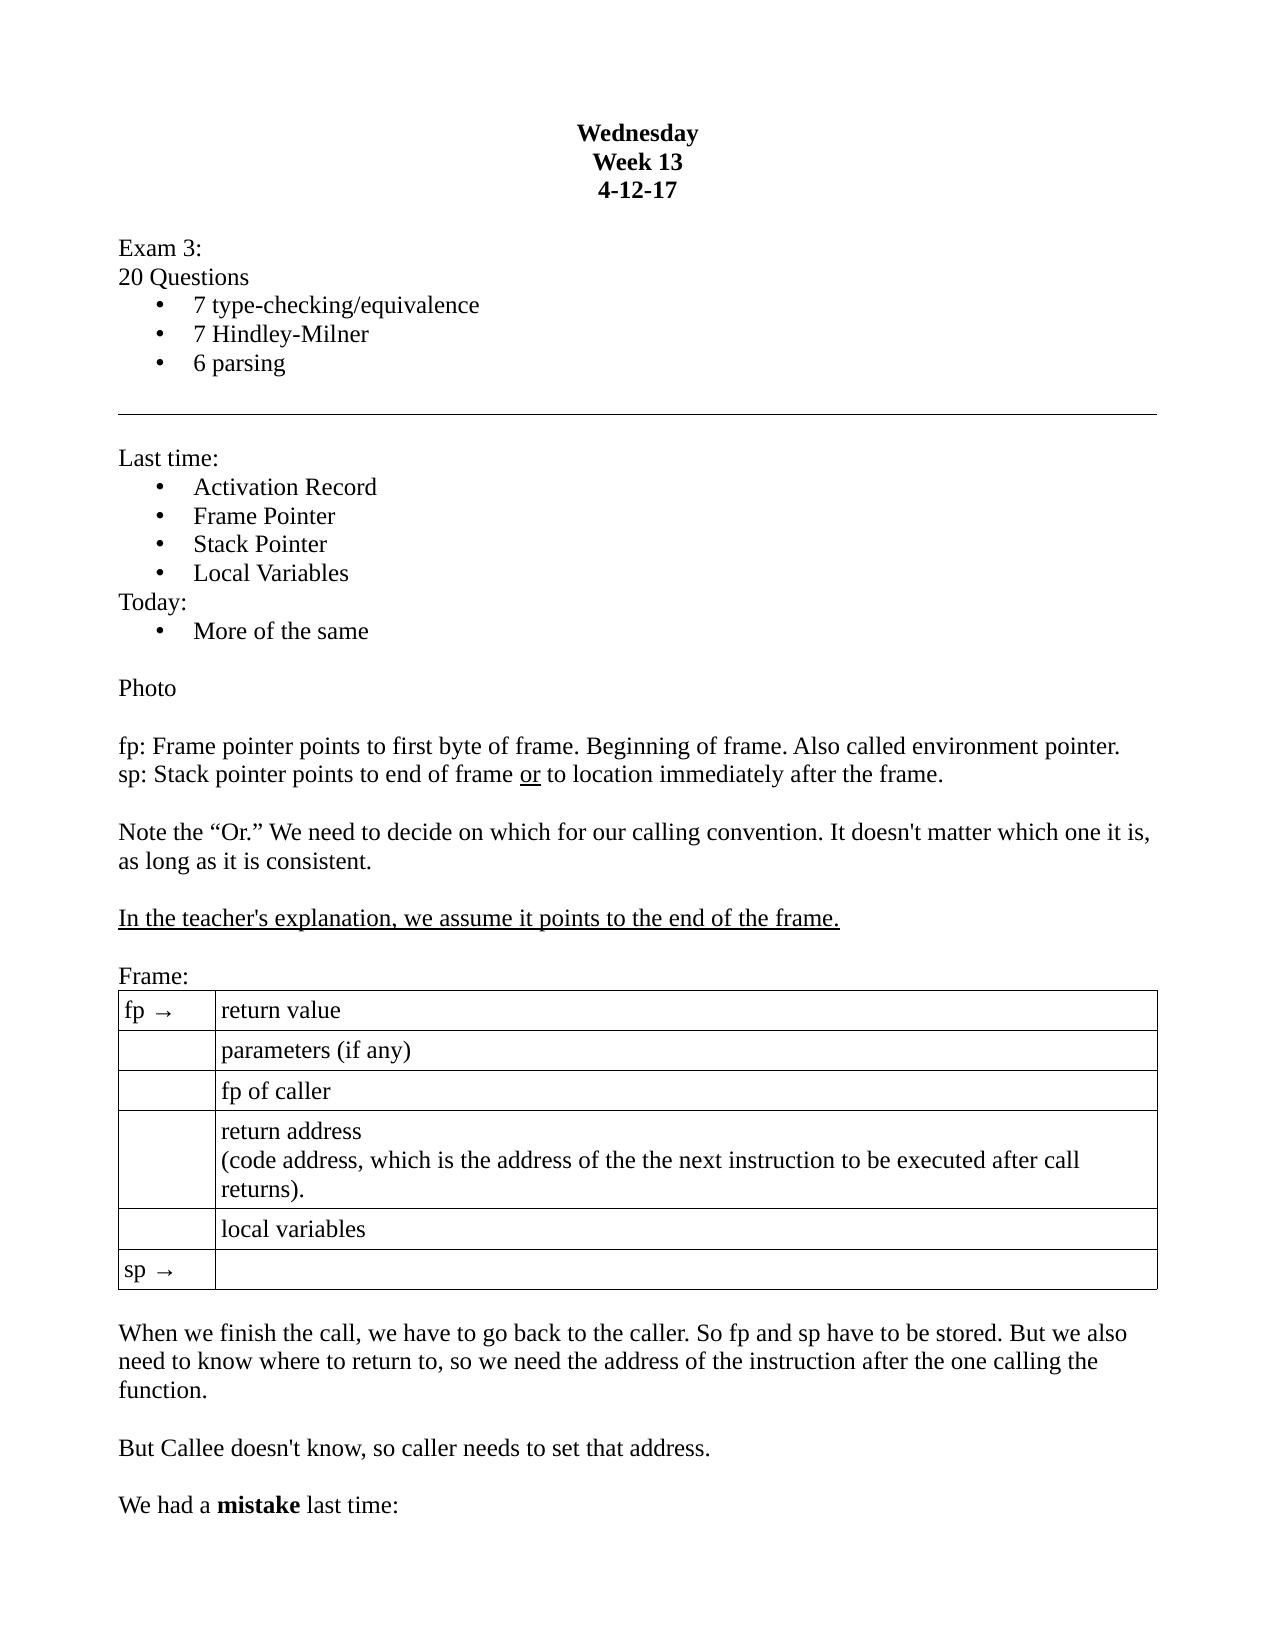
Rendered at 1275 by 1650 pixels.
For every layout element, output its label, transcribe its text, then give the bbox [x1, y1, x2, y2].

table_cell [119, 1031, 215, 1070]
list Stack Pointer [156, 529, 1157, 558]
text 20 Questions [118, 262, 1157, 291]
text fp: Frame pointer points to first byte of frame. Beginning of frame. Also called environment pointer. [118, 731, 1157, 759]
text Note the “Or.” We need to decide on which for our calling convention. It doesn't matter which one it is, as long as it is consistent. [118, 817, 1157, 874]
list More of the same [156, 616, 1157, 644]
text Last time: [118, 443, 1157, 472]
list Activation Record [156, 472, 1157, 501]
table_cell fp of caller [216, 1071, 1157, 1110]
table_cell parameters (if any) [216, 1031, 1157, 1070]
text When we finish the call, we have to go back to the caller. So fp and sp have to be stored. But we also need to know where to return to, so we need the address of the instruction after the one calling the function. [118, 1318, 1157, 1404]
table_cell [119, 1111, 215, 1208]
text In the teacher's explanation, we assume it points to the end of the frame. [118, 903, 1157, 932]
text Frame: [118, 961, 1157, 989]
text sp: Stack pointer points to end of frame or to location immediately after the frame. [118, 759, 1157, 788]
list 6 parsing [156, 348, 1157, 377]
table_cell [119, 1209, 215, 1248]
list Frame Pointer [156, 501, 1157, 529]
text We had a mistake last time: [118, 1490, 1157, 1519]
table_cell [119, 1071, 215, 1110]
text Photo [118, 673, 1157, 702]
text Week 13 [118, 147, 1157, 176]
text Wednesday [118, 118, 1157, 147]
text Today: [118, 587, 1157, 616]
table_cell local variables [216, 1209, 1157, 1248]
text Exam 3: [118, 233, 1157, 262]
list 7 Hindley-Milner [156, 319, 1157, 348]
table_cell return address (code address, which is the address of the the next instruction to be executed after call returns). [216, 1111, 1157, 1208]
list 7 type-checking/equivalence [156, 291, 1157, 319]
table_header fp → [119, 991, 215, 1030]
table_header return value [216, 991, 1157, 1030]
list Local Variables [156, 558, 1157, 587]
table_cell [216, 1250, 1157, 1289]
text But Callee doesn't know, so caller needs to set that address. [118, 1433, 1157, 1461]
table_cell sp → [119, 1250, 215, 1289]
text 4-12-17 [118, 176, 1157, 204]
